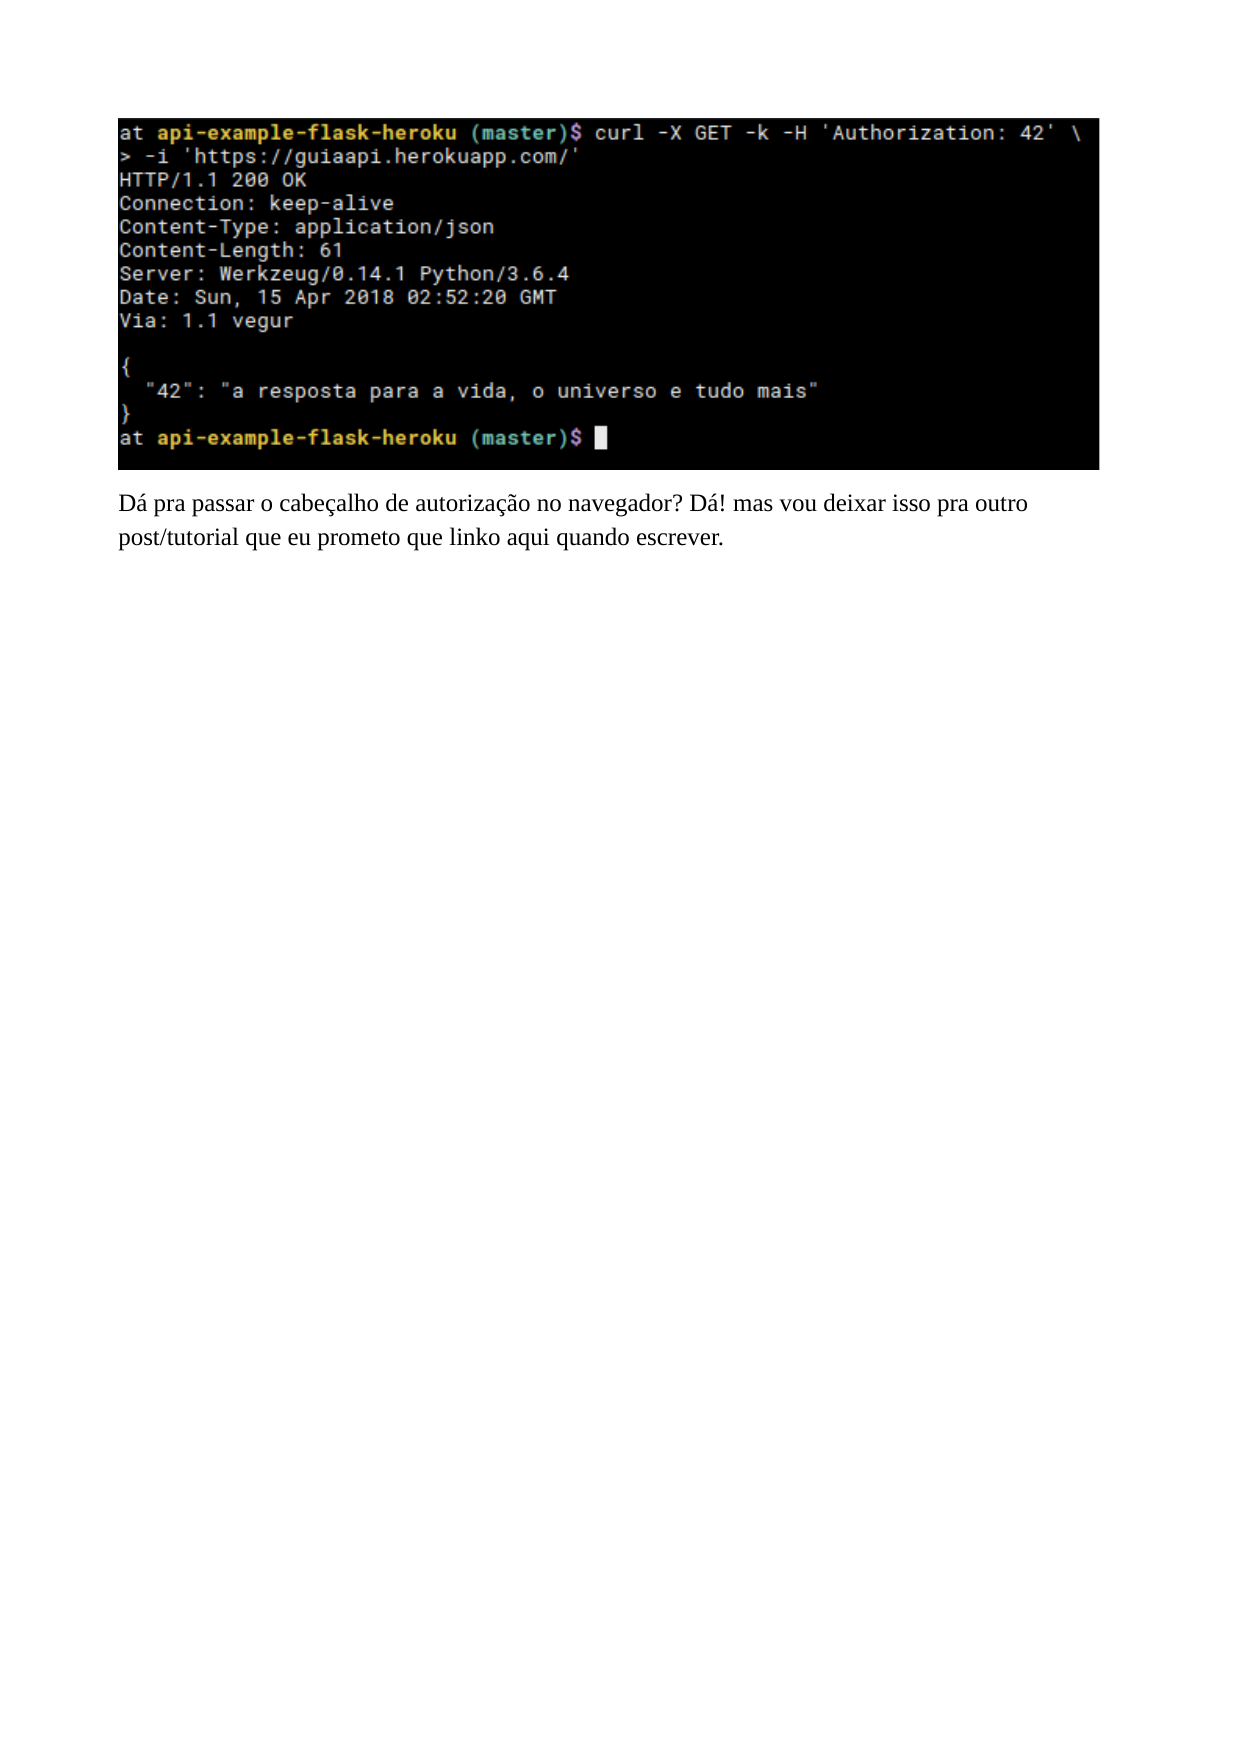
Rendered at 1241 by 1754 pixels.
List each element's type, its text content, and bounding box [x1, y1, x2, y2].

text Dá pra passar o cabeçalho de autorização no navegador? Dá! mas vou deixar isso pra outro post/tutorial que eu prometo que linko aqui quando escrever. [118, 488, 1122, 550]
picture [118, 118, 1100, 470]
